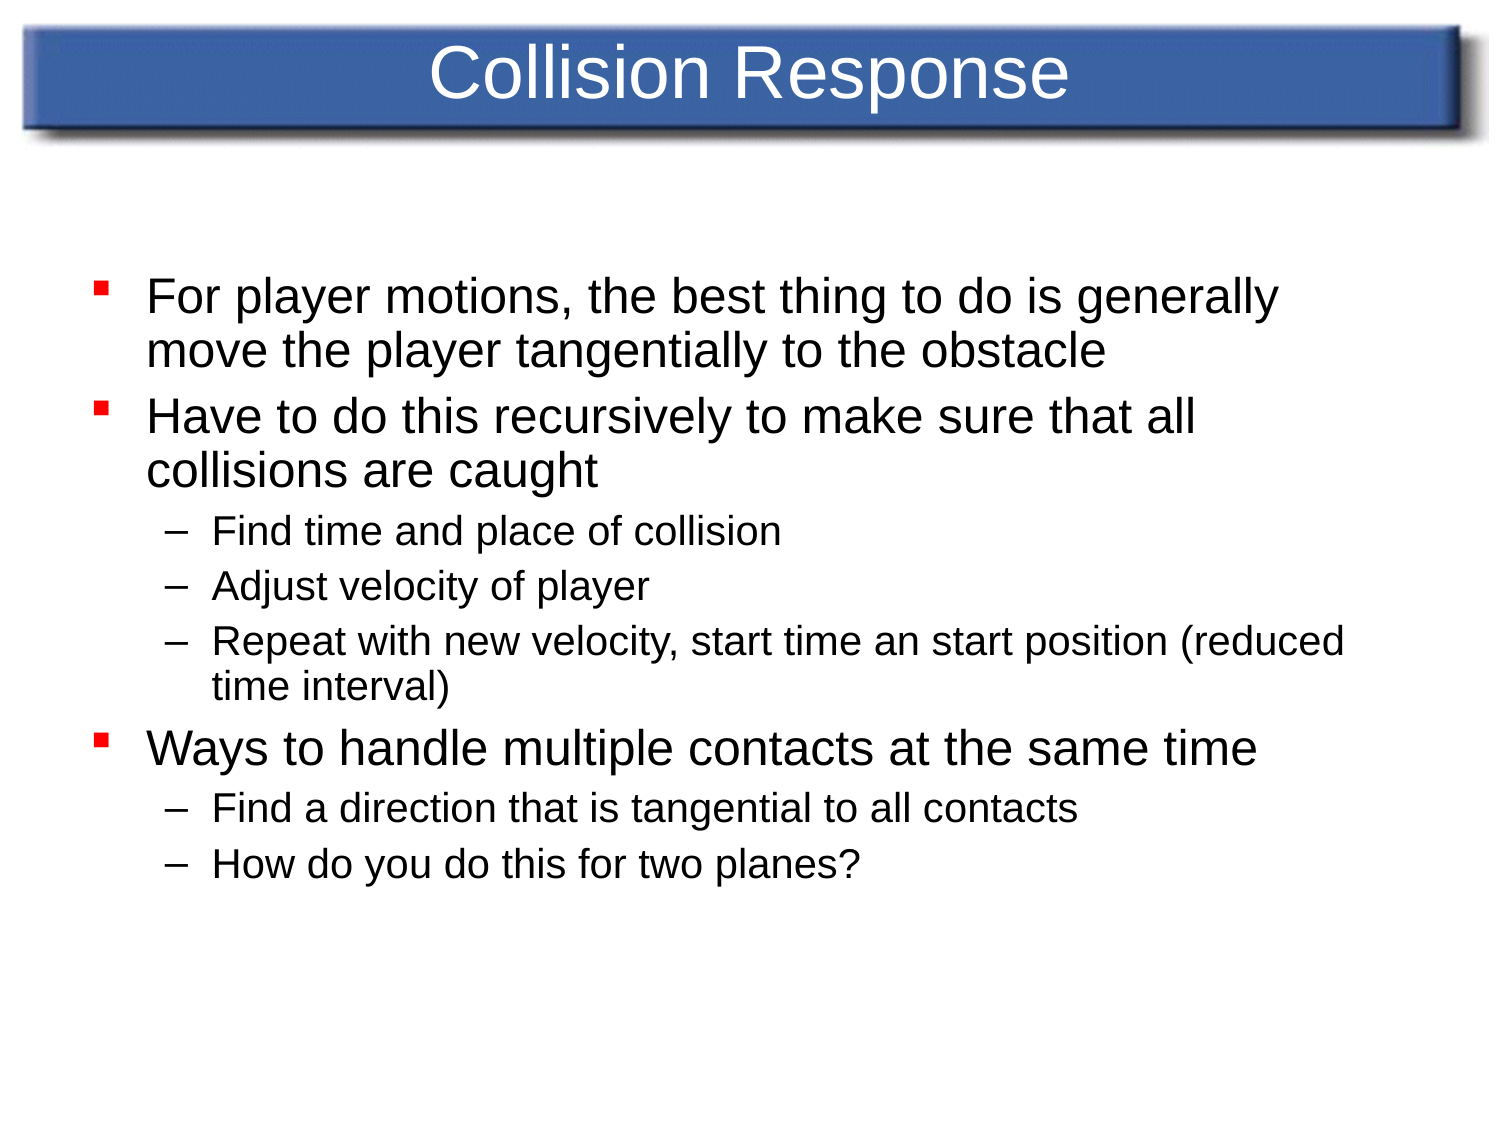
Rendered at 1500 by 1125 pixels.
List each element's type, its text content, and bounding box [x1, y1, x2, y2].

title Collision Response [75, 0, 1426, 138]
picture [21, 22, 1489, 149]
list For player motions, the best thing to do is generally move the player tangentially to the obstacle Have to do this recursively to make sure that all collisions are caught Find time and place of collision Adjust velocity of player Repeat with new velocity, start time an start position (reduced time interval) Ways to handle multiple contacts at the same time Find a direction that is tangential to all contacts How do you do this for two planes? [75, 262, 1426, 1006]
